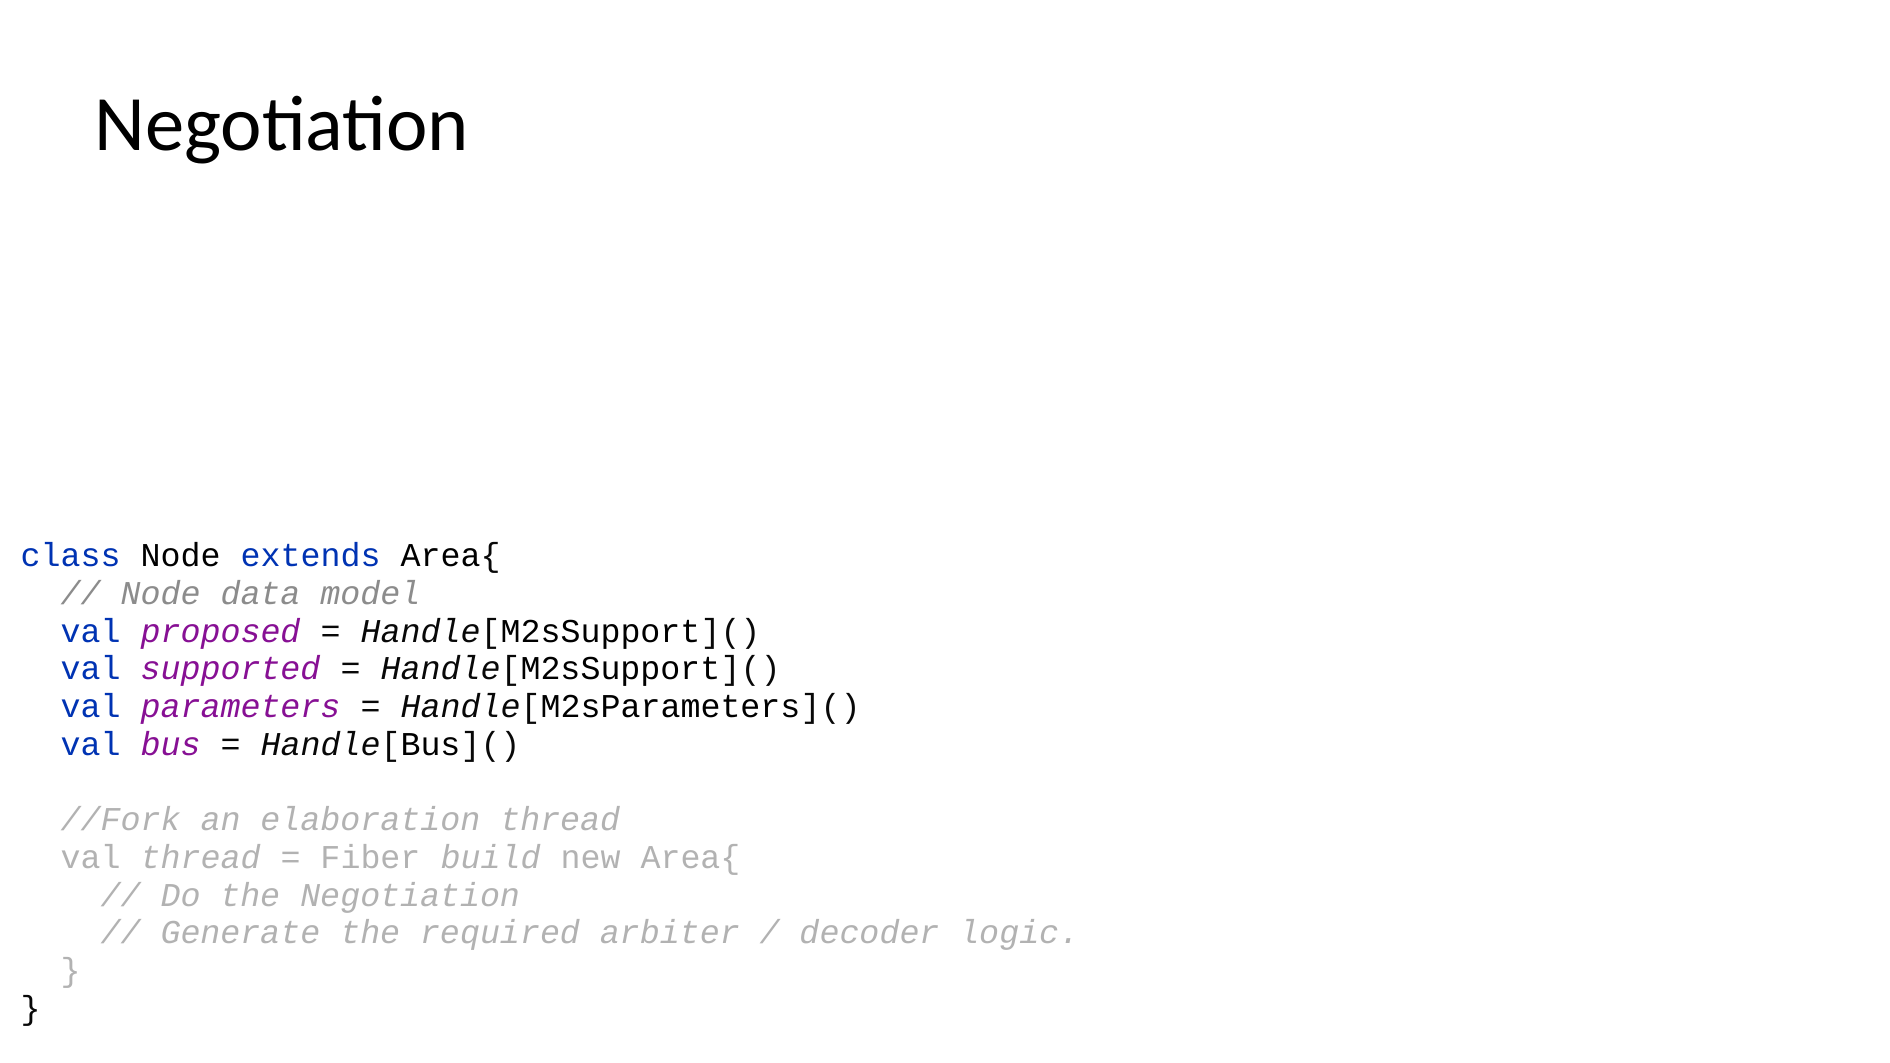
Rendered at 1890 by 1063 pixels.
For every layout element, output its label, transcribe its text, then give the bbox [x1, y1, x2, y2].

title Negotiation [94, 42, 1796, 220]
text_box class Node extends Area{ // Node data model val proposed = Handle[M2sSupport]() val supported = Handle[M2sSupport]() val parameters = Handle[M2sParameters]() val bus = Handle[Bus]() //Fork an elaboration thread val thread = Fiber build new Area{ // Do the Negotiation // Generate the required arbiter / decoder logic. } } [5, 531, 1123, 1040]
